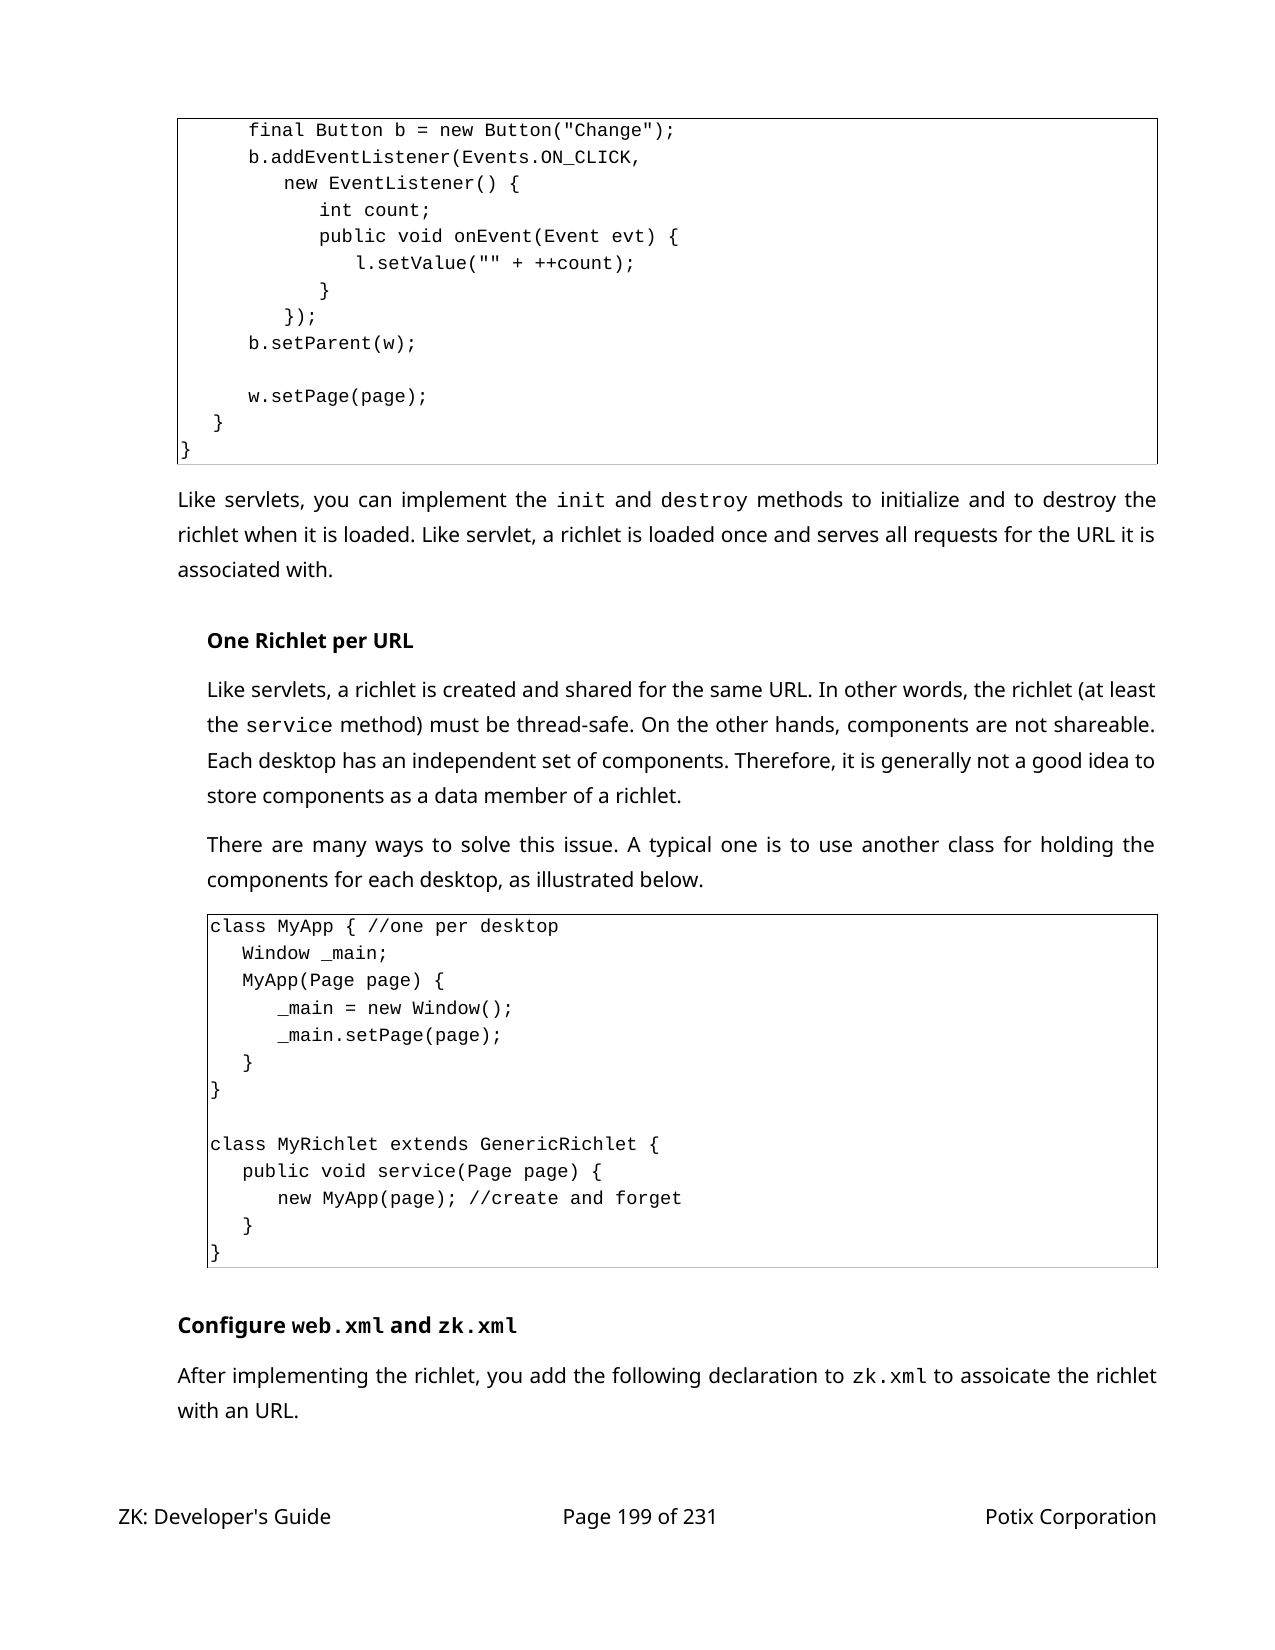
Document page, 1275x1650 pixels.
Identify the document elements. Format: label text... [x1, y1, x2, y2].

text } [208, 1213, 1157, 1237]
subtitle One Richlet per URL [207, 626, 1157, 654]
text Window _main; [208, 941, 1157, 965]
text _main = new Window(); [208, 996, 1157, 1020]
text public void service(Page page) { [208, 1159, 1157, 1183]
text Like servlets, a richlet is created and shared for the same URL. In other words, the richlet (at least the service method) must be thread-safe. On the other hands, components are not shareable. Each desktop has an independent set of components. Therefore, it is generally not a good idea to store components as a data member of a richlet. [207, 675, 1157, 809]
subtitle Configure web.xml and zk.xml [177, 1310, 1157, 1340]
text } [208, 1077, 1157, 1101]
text There are many ways to solve this issue. A typical one is to use another class for holding the components for each desktop, as illustrated below. [207, 830, 1157, 893]
text _main.setPage(page); [208, 1023, 1157, 1047]
text MyApp(Page page) { [208, 968, 1157, 993]
text Like servlets, you can implement the init and destroy methods to initialize and to destroy the richlet when it is loaded. Like servlet, a richlet is loaded once and serves all requests for the URL it is associated with. [177, 485, 1157, 584]
text class MyApp { //one per desktop [208, 915, 1157, 938]
text } [208, 1240, 1157, 1267]
text } [208, 1050, 1157, 1074]
text new MyApp(page); //create and forget [208, 1186, 1157, 1210]
text After implementing the richlet, you add the following declaration to zk.xml to assoicate the richlet with an URL. [177, 1361, 1157, 1424]
text class MyRichlet extends GenericRichlet { [208, 1131, 1157, 1156]
text final Button b = new Button("Change"); b.addEventListener(Events.ON_CLICK, new EventListener() { int count; public void onEvent(Event evt) { l.setValue("" + ++count); } }); b.setParent(w); w.setPage(page); } } [178, 119, 1157, 464]
